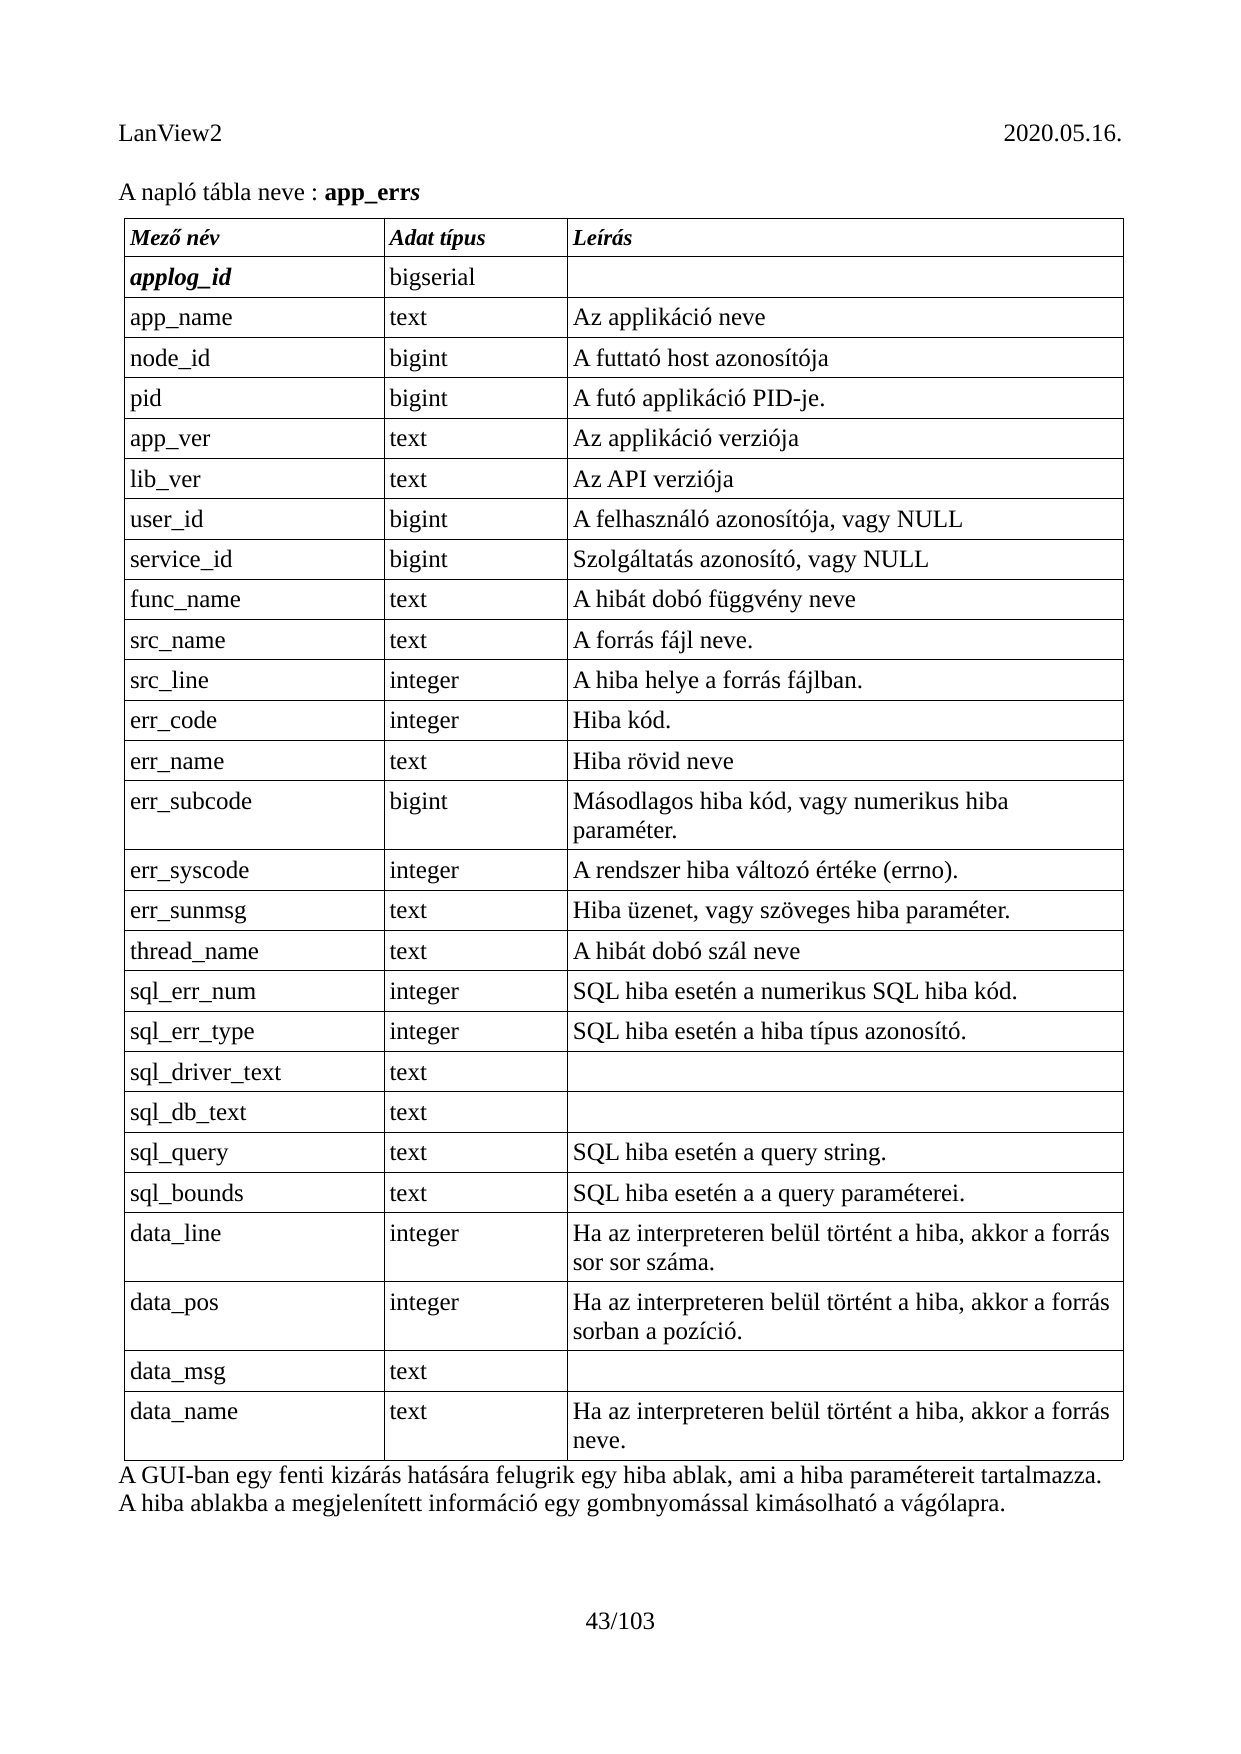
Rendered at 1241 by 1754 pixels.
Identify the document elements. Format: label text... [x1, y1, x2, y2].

table_cell bigint [385, 338, 567, 377]
table_cell Az applikáció verziója [568, 419, 1123, 458]
table_cell lib_ver [125, 459, 384, 498]
table_header Adat típus [385, 219, 567, 256]
table_cell Az applikáció neve [568, 298, 1123, 337]
table_cell text [385, 891, 567, 930]
table_cell SQL hiba esetén a hiba típus azonosító. [568, 1012, 1123, 1051]
table_cell sql_err_num [125, 971, 384, 1011]
table_cell err_code [125, 701, 384, 740]
table_cell bigint [385, 540, 567, 579]
table_cell Hiba kód. [568, 701, 1123, 740]
table_cell src_line [125, 660, 384, 700]
table_cell sql_driver_text [125, 1052, 384, 1091]
table_cell Ha az interpreteren belül történt a hiba, akkor a forrás sor sor száma. [568, 1213, 1123, 1281]
table_header Mező név [125, 219, 384, 256]
table_cell SQL hiba esetén a numerikus SQL hiba kód. [568, 971, 1123, 1011]
table_cell text [385, 1392, 567, 1460]
table_cell A forrás fájl neve. [568, 620, 1123, 659]
table_cell bigint [385, 499, 567, 538]
table_cell user_id [125, 499, 384, 538]
table_cell thread_name [125, 931, 384, 970]
table_cell Másodlagos hiba kód, vagy numerikus hiba paraméter. [568, 781, 1123, 849]
table_cell Ha az interpreteren belül történt a hiba, akkor a forrás neve. [568, 1392, 1123, 1460]
table_cell bigserial [385, 257, 567, 297]
table_cell integer [385, 701, 567, 740]
table_cell A hiba helye a forrás fájlban. [568, 660, 1123, 700]
table_cell A futó applikáció PID-je. [568, 378, 1123, 417]
table_cell [568, 257, 1123, 297]
table_cell SQL hiba esetén a a query paraméterei. [568, 1173, 1123, 1212]
table_cell data_line [125, 1213, 384, 1281]
table_cell [568, 1351, 1123, 1391]
table_cell text [385, 580, 567, 619]
table_cell app_ver [125, 419, 384, 458]
table_cell text [385, 741, 567, 780]
table_cell service_id [125, 540, 384, 579]
table_cell integer [385, 1213, 567, 1281]
table_cell err_name [125, 741, 384, 780]
table_cell Az API verziója [568, 459, 1123, 498]
table_cell node_id [125, 338, 384, 377]
table_cell data_msg [125, 1351, 384, 1391]
table_header Leírás [568, 219, 1123, 256]
table_cell text [385, 1052, 567, 1091]
table_cell func_name [125, 580, 384, 619]
table_cell sql_err_type [125, 1012, 384, 1051]
table_cell err_subcode [125, 781, 384, 849]
table_cell integer [385, 660, 567, 700]
table_cell text [385, 1173, 567, 1212]
table_cell err_sunmsg [125, 891, 384, 930]
table_cell A futtató host azonosítója [568, 338, 1123, 377]
table_cell [568, 1092, 1123, 1132]
table_cell text [385, 620, 567, 659]
table_cell data_name [125, 1392, 384, 1460]
table_cell sql_query [125, 1133, 384, 1172]
table_cell integer [385, 1012, 567, 1051]
table_cell sql_bounds [125, 1173, 384, 1212]
table_cell src_name [125, 620, 384, 659]
table_cell data_pos [125, 1282, 384, 1350]
table_cell err_syscode [125, 850, 384, 890]
table_cell text [385, 931, 567, 970]
table_cell text [385, 419, 567, 458]
table_cell SQL hiba esetén a query string. [568, 1133, 1123, 1172]
table_cell bigint [385, 781, 567, 849]
table_cell [568, 1052, 1123, 1091]
table_cell Hiba üzenet, vagy szöveges hiba paraméter. [568, 891, 1123, 930]
table_cell A hibát dobó függvény neve [568, 580, 1123, 619]
table_cell Ha az interpreteren belül történt a hiba, akkor a forrás sorban a pozíció. [568, 1282, 1123, 1350]
table_cell text [385, 298, 567, 337]
table_cell Hiba rövid neve [568, 741, 1123, 780]
table_cell integer [385, 971, 567, 1011]
table_cell A felhasználó azonosítója, vagy NULL [568, 499, 1123, 538]
table_cell text [385, 1351, 567, 1391]
text A GUI-ban egy fenti kizárás hatására felugrik egy hiba ablak, ami a hiba paramétereit tartalmazza. A hiba ablakba a megjelenített információ egy gombnyomással kimásolható a vágólapra. [118, 1460, 1122, 1517]
table_cell A rendszer hiba változó értéke (errno). [568, 850, 1123, 890]
table_cell bigint [385, 378, 567, 417]
table_cell applog_id [125, 257, 384, 297]
text A napló tábla neve : app_errs [118, 177, 1122, 206]
table_cell sql_db_text [125, 1092, 384, 1132]
table_cell Szolgáltatás azonosító, vagy NULL [568, 540, 1123, 579]
table_cell A hibát dobó szál neve [568, 931, 1123, 970]
table_cell pid [125, 378, 384, 417]
table_cell integer [385, 850, 567, 890]
table_cell text [385, 459, 567, 498]
table_cell text [385, 1133, 567, 1172]
table_cell text [385, 1092, 567, 1132]
table_cell app_name [125, 298, 384, 337]
table_cell integer [385, 1282, 567, 1350]
